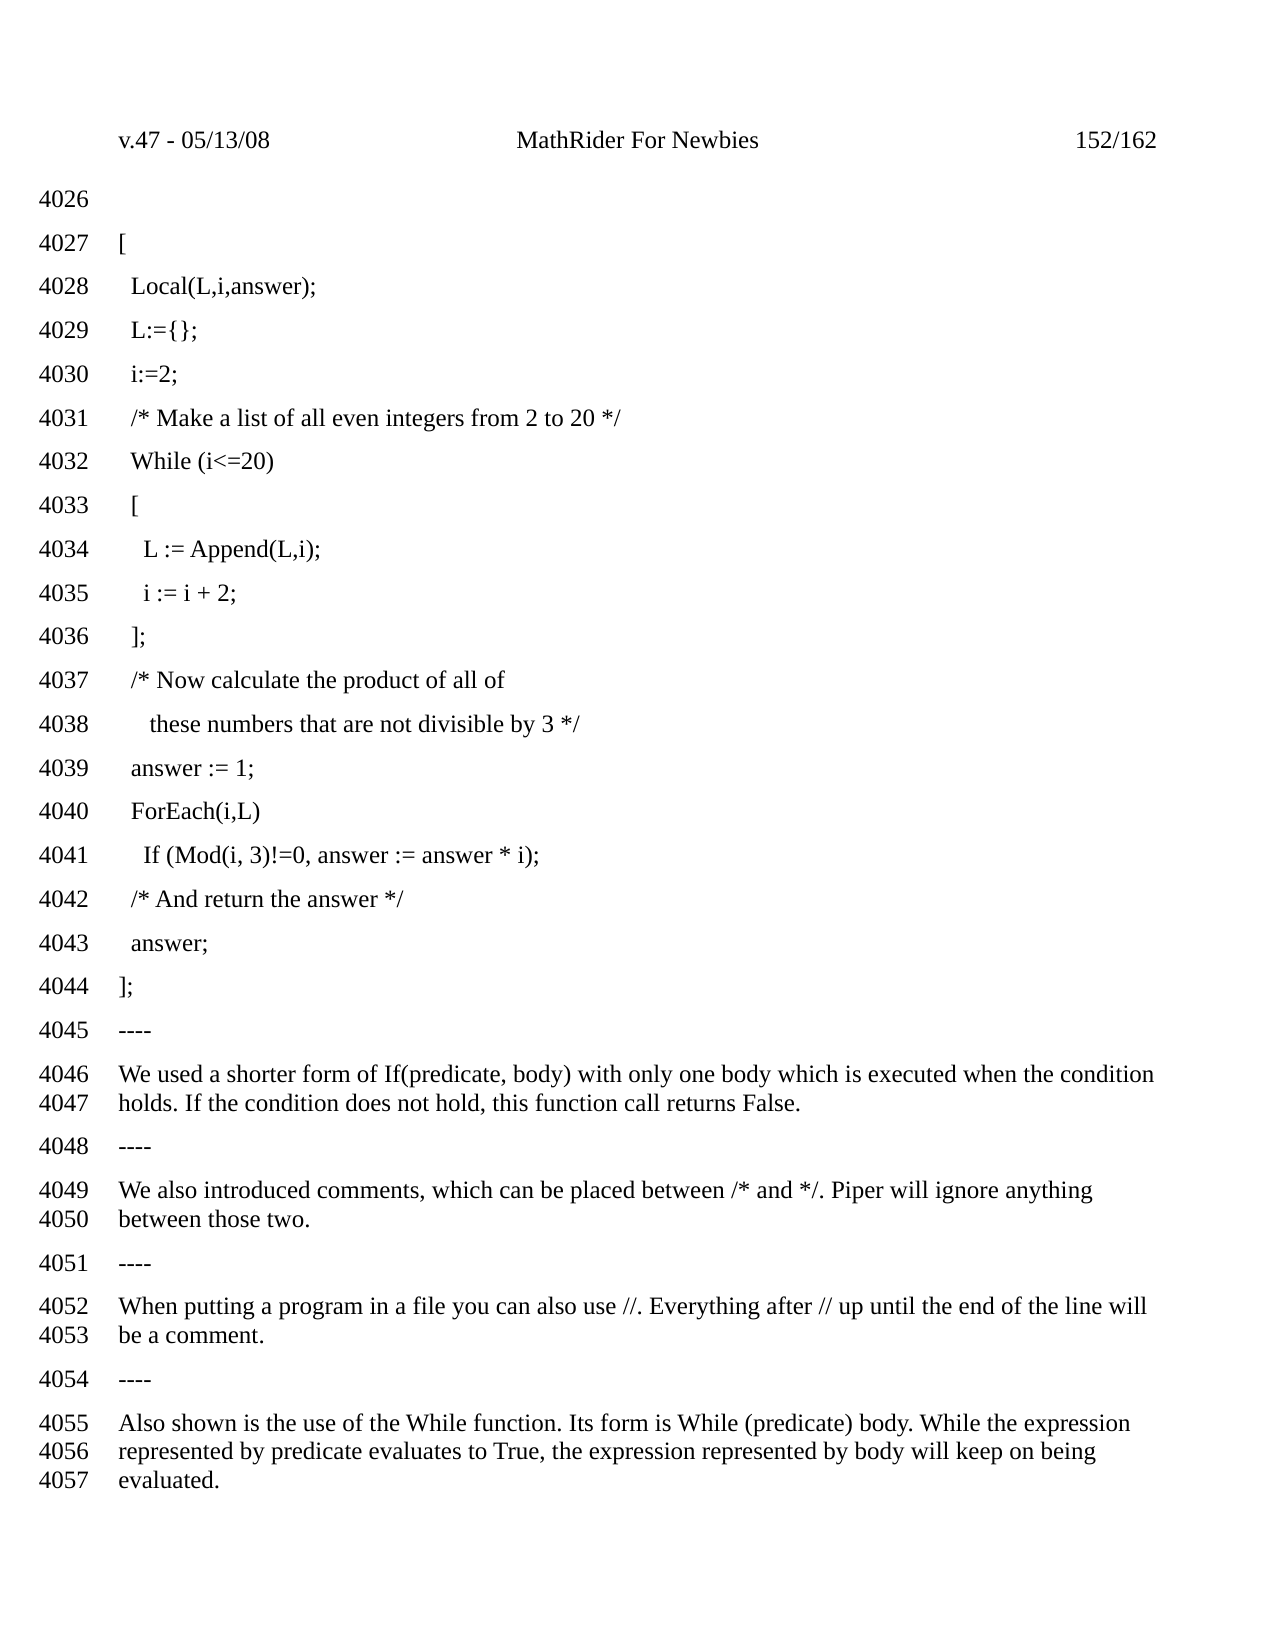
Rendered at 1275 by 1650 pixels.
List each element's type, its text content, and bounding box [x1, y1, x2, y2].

text ]; [118, 621, 1157, 650]
text Also shown is the use of the While function. Its form is While (predicate) body. While the expression represented by predicate evaluates to True, the expression represented by body will keep on being evaluated. [118, 1408, 1157, 1494]
text answer := 1; [118, 753, 1157, 781]
text If (Mod(i, 3)!=0, answer := answer * i); [118, 840, 1157, 869]
text answer; [118, 928, 1157, 956]
text [ [118, 490, 1157, 519]
text ---- [118, 1015, 1157, 1044]
text i := i + 2; [118, 578, 1157, 606]
text i:=2; [118, 359, 1157, 388]
text L:={}; [118, 315, 1157, 344]
text When putting a program in a file you can also use //. Everything after // up until the end of the line will be a comment. [118, 1291, 1157, 1349]
text ---- [118, 1131, 1157, 1160]
text ---- [118, 1248, 1157, 1276]
text /* Now calculate the product of all of [118, 665, 1157, 694]
text L := Append(L,i); [118, 534, 1157, 563]
text [ [118, 228, 1157, 256]
text We also introduced comments, which can be placed between /* and */. Piper will ignore anything between those two. [118, 1175, 1157, 1233]
text ForEach(i,L) [118, 796, 1157, 825]
text /* Make a list of all even integers from 2 to 20 */ [118, 403, 1157, 431]
text these numbers that are not divisible by 3 */ [118, 709, 1157, 738]
text ---- [118, 1364, 1157, 1393]
text While (i<=20) [118, 446, 1157, 475]
text ]; [118, 971, 1157, 1000]
text /* And return the answer */ [118, 884, 1157, 913]
text We used a shorter form of If(predicate, body) with only one body which is executed when the condition holds. If the condition does not hold, this function call returns False. [118, 1059, 1157, 1116]
text Local(L,i,answer); [118, 271, 1157, 300]
